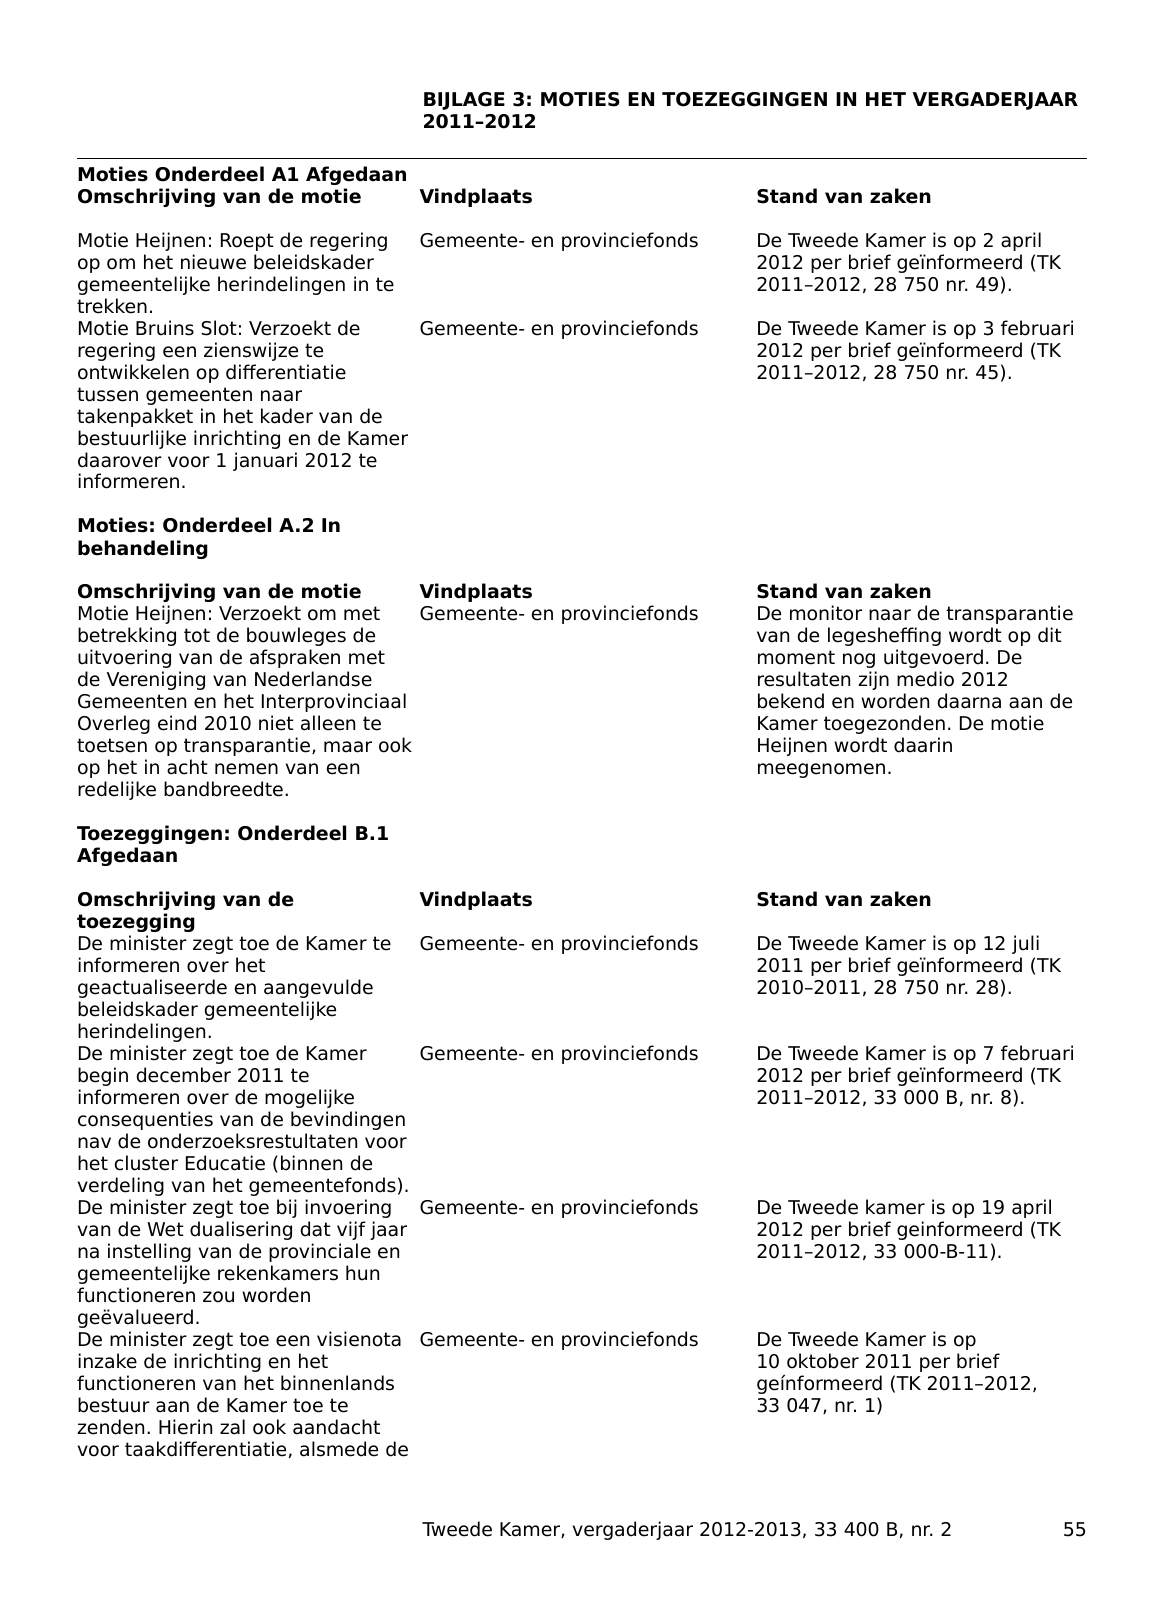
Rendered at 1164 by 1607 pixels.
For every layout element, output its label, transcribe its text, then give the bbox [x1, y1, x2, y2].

table_cell [413, 515, 750, 559]
table_cell [750, 801, 1087, 823]
table_cell De Tweede Kamer is op 10 oktober 2011 per brief geínformeerd (TK 2011–2012, 33 047, nr. 1) [750, 1329, 1087, 1461]
table_cell Vindplaats [413, 889, 750, 933]
table_cell [77, 559, 413, 581]
table_cell [750, 515, 1087, 559]
table_cell Omschrijving van de motie [77, 581, 413, 603]
table_cell Stand van zaken [750, 186, 1087, 208]
table_cell Motie Bruins Slot: Verzoekt de regering een zienswijze te ontwikkelen op differentiatie tussen gemeenten naar takenpakket in het kader van de bestuurlijke inrichting en de Kamer daarover voor 1 januari 2012 te informeren. [77, 318, 413, 493]
table_cell Gemeente- en provinciefonds [413, 1329, 750, 1461]
table_cell [77, 867, 413, 889]
table_cell Gemeente- en provinciefonds [413, 230, 750, 318]
table_cell Vindplaats [413, 581, 750, 603]
table_header [413, 159, 750, 186]
table_cell De monitor naar de transparantie van de legesheffing wordt op dit moment nog uitgevoerd. De resultaten zijn medio 2012 bekend en worden daarna aan de Kamer toegezonden. De motie Heijnen wordt daarin meegenomen. [750, 603, 1087, 801]
table_cell [750, 823, 1087, 867]
table_cell De minister zegt toe de Kamer te informeren over het geactualiseerde en aangevulde beleidskader gemeentelijke herindelingen. [77, 933, 413, 1043]
table_cell De Tweede kamer is op 19 april 2012 per brief geinformeerd (TK 2011–2012, 33 000-B-11). [750, 1197, 1087, 1329]
table_cell Moties: Onderdeel A.2 In behandeling [77, 515, 413, 559]
table_cell [750, 494, 1087, 515]
table_cell Vindplaats [413, 186, 750, 208]
table_cell [750, 559, 1087, 581]
table_cell De Tweede Kamer is op 2 april 2012 per brief geïnformeerd (TK 2011–2012, 28 750 nr. 49). [750, 230, 1087, 318]
table_cell Gemeente- en provinciefonds [413, 933, 750, 1043]
table_cell [77, 494, 413, 515]
table_cell Omschrijving van de toezegging [77, 889, 413, 933]
table_header Moties Onderdeel A1 Afgedaan [77, 159, 413, 186]
table_cell [750, 208, 1087, 230]
table_header [750, 159, 1087, 186]
table_cell [413, 559, 750, 581]
table_cell Toezeggingen: Onderdeel B.1 Afgedaan [77, 823, 413, 867]
table_cell [750, 867, 1087, 889]
table_cell De Tweede Kamer is op 12 juli 2011 per brief geïnformeerd (TK 2010–2011, 28 750 nr. 28). [750, 933, 1087, 1043]
table_cell De Tweede Kamer is op 3 februari 2012 per brief geïnformeerd (TK 2011–2012, 28 750 nr. 45). [750, 318, 1087, 493]
table_cell Gemeente- en provinciefonds [413, 1043, 750, 1197]
table_cell Gemeente- en provinciefonds [413, 603, 750, 801]
table_cell [413, 801, 750, 823]
table_cell Motie Heijnen: Roept de regering op om het nieuwe beleidskader gemeentelijke herindelingen in te trekken. [77, 230, 413, 318]
table_cell De minister zegt toe een visienota inzake de inrichting en het functioneren van het binnenlands bestuur aan de Kamer toe te zenden. Hierin zal ook aandacht voor taakdifferentiatie, alsmede de [77, 1329, 413, 1461]
table_cell De minister zegt toe bij invoering van de Wet dualisering dat vijf jaar na instelling van de provinciale en gemeentelijke rekenkamers hun functioneren zou worden geëvalueerd. [77, 1197, 413, 1329]
table_cell Motie Heijnen: Verzoekt om met betrekking tot de bouwleges de uitvoering van de afspraken met de Vereniging van Nederlandse Gemeenten en het Interprovinciaal Overleg eind 2010 niet alleen te toetsen op transparantie, maar ook op het in acht nemen van een redelijke bandbreedte. [77, 603, 413, 801]
table_cell Stand van zaken [750, 889, 1087, 933]
table_cell Gemeente- en provinciefonds [413, 1197, 750, 1329]
table_cell [413, 208, 750, 230]
table_cell [413, 867, 750, 889]
subtitle BIJLAGE 3: MOTIES EN TOEZEGGINGEN IN HET VERGADERJAAR 2011–2012 [422, 89, 1087, 133]
table_cell Omschrijving van de motie [77, 186, 413, 208]
table_cell [77, 801, 413, 823]
table_cell De Tweede Kamer is op 7 februari 2012 per brief geïnformeerd (TK 2011–2012, 33 000 B, nr. 8). [750, 1043, 1087, 1197]
table_cell [77, 208, 413, 230]
table_cell Stand van zaken [750, 581, 1087, 603]
table_cell De minister zegt toe de Kamer begin december 2011 te informeren over de mogelijke consequenties van de bevindingen nav de onderzoeksrestultaten voor het cluster Educatie (binnen de verdeling van het gemeentefonds). [77, 1043, 413, 1197]
table_cell [413, 823, 750, 867]
table_cell Gemeente- en provinciefonds [413, 318, 750, 493]
table_cell [413, 494, 750, 515]
